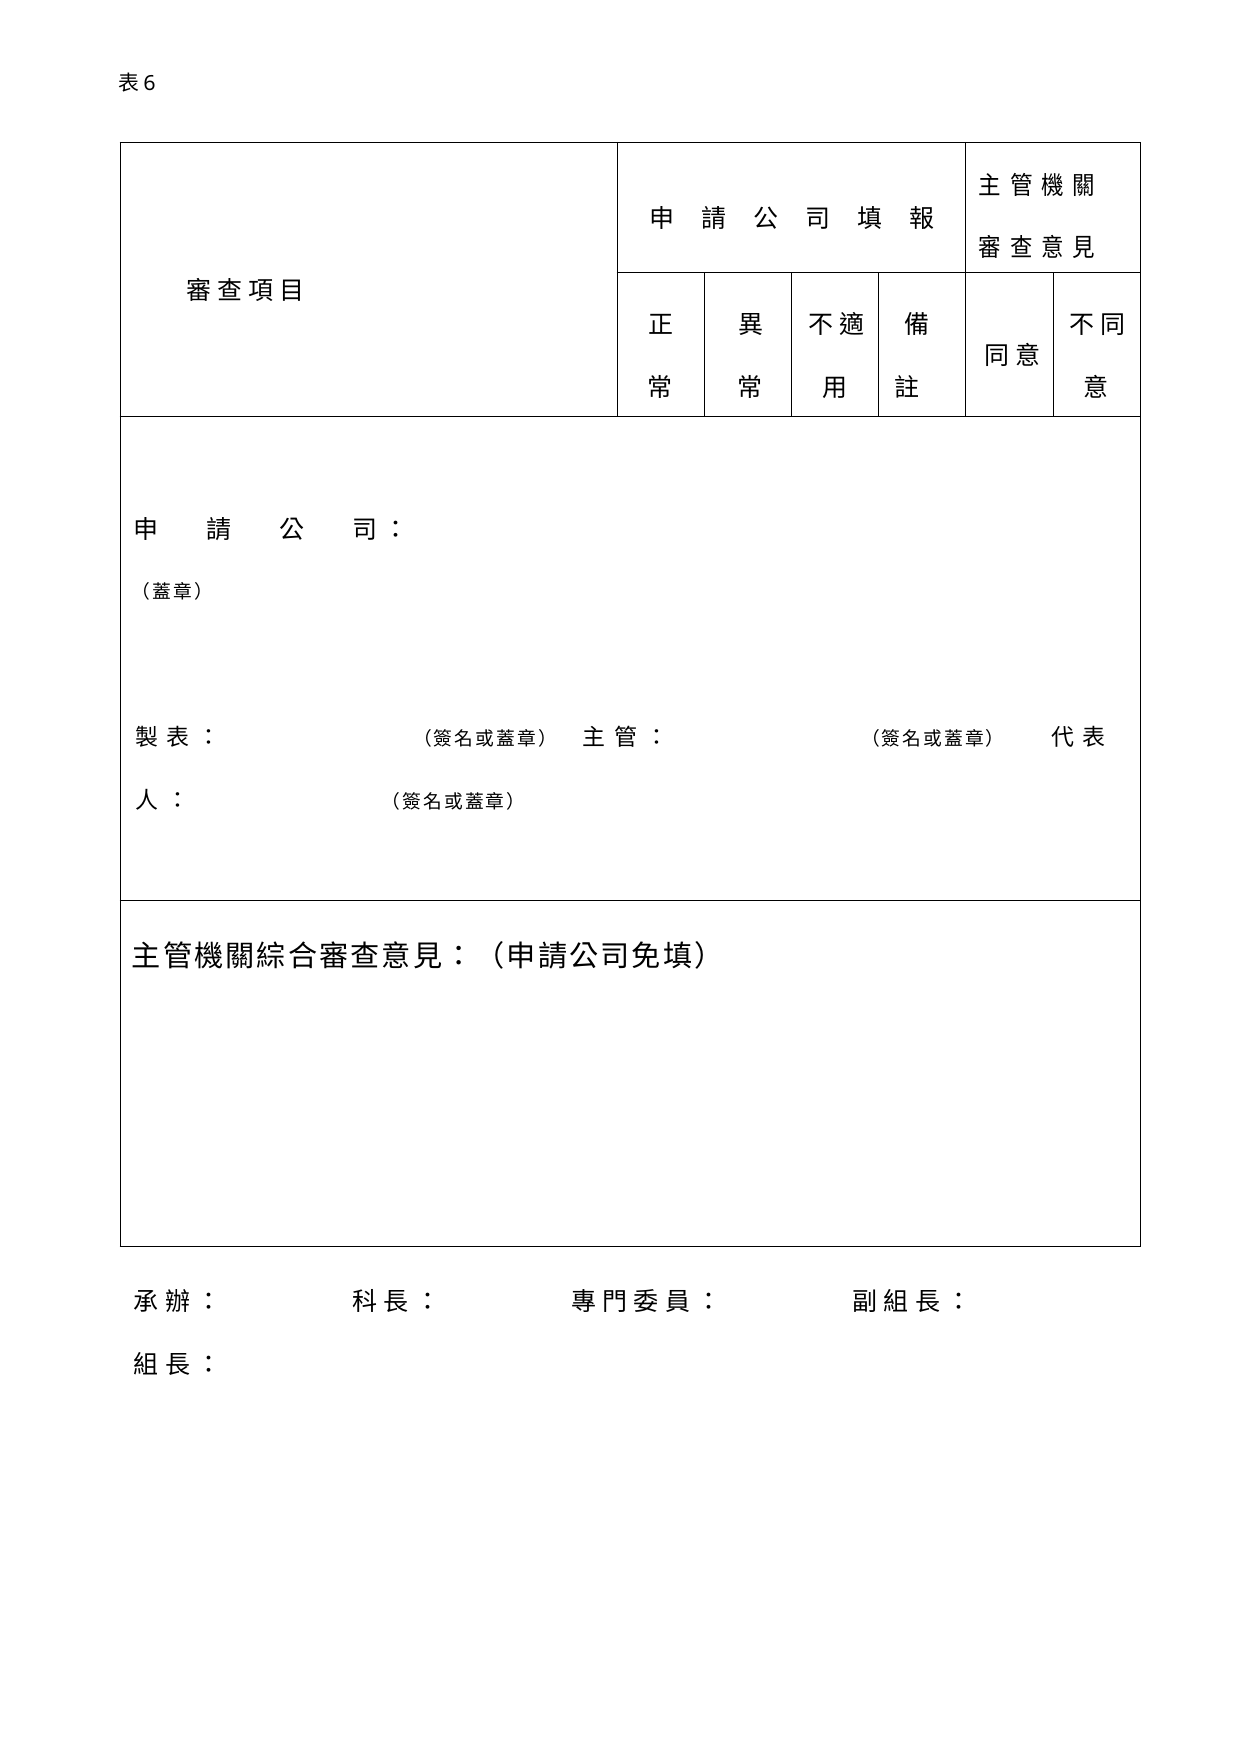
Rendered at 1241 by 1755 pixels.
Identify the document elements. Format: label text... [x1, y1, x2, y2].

table_cell 不適用 [792, 273, 878, 416]
table_header 審查項目 [121, 143, 617, 416]
table_header 主管機關 審查意見 [966, 143, 1140, 272]
table_cell 主管機關綜合審查意見：（申請公司免填） [121, 901, 1140, 1246]
table_header 申 請 公 司 填 報 [618, 143, 965, 272]
table_cell 同意 [966, 273, 1053, 416]
table_cell 申 請 公 司： （蓋章） 製表： （簽名或蓋章） 主管： （簽名或蓋章） 代表人： （簽名或蓋章） [121, 417, 1140, 899]
table_cell 承辦： 科長： 專門委員： 副組長： 組長： [120, 1247, 1140, 1383]
table_cell 異 常 [705, 273, 791, 416]
table_cell 不同意 [1054, 273, 1140, 416]
table_cell 備 註 [879, 273, 965, 416]
table_cell 正 常 [618, 273, 704, 416]
